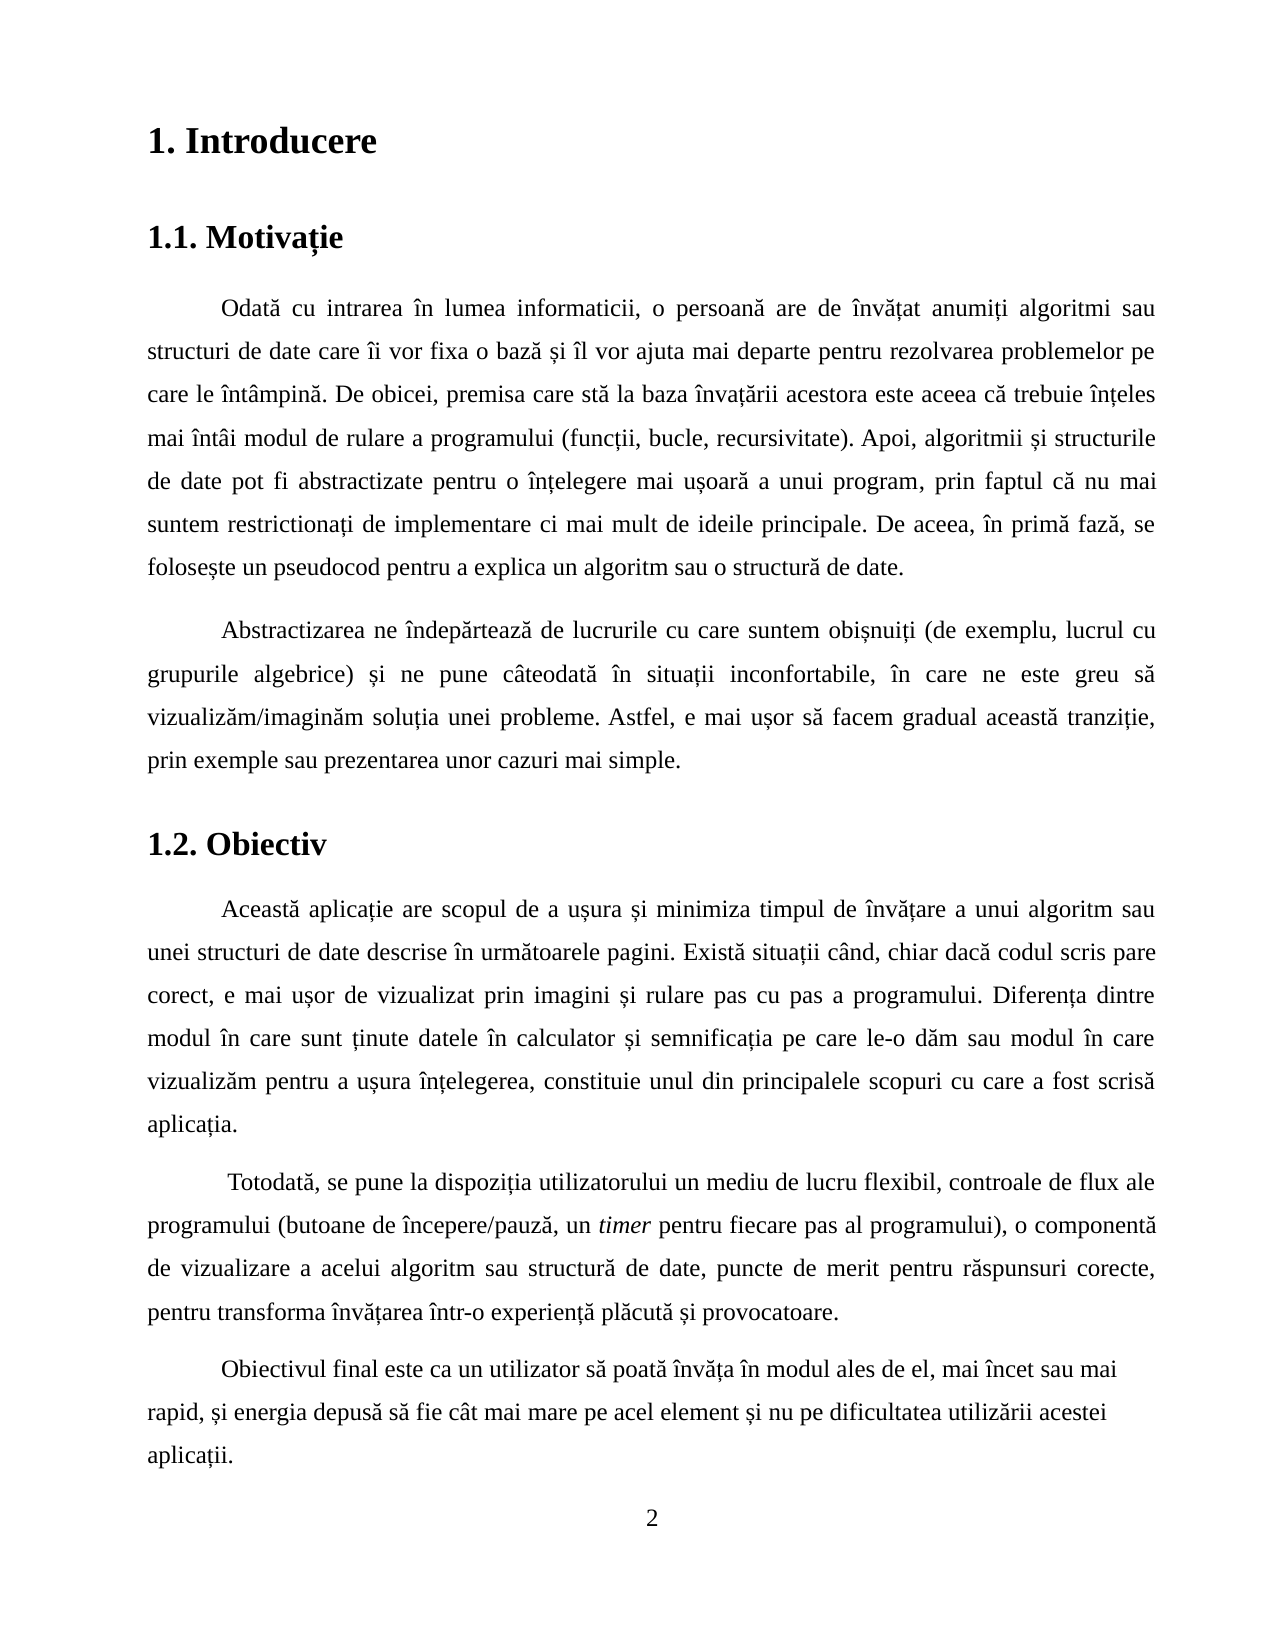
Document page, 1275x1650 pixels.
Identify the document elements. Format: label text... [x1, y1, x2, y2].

text Obiectivul final este ca un utilizator să poată învăța în modul ales de el, mai încet sau mai rapid, și energia depusă să fie cât mai mare pe acel element și nu pe dificultatea utilizării acestei aplicații. [147, 1354, 1157, 1469]
text Odată cu intrarea în lumea informaticii, o persoană are de învățat anumiți algoritmi sau structuri de date care îi vor fixa o bază și îl vor ajuta mai departe pentru rezolvarea problemelor pe care le întâmpină. De obicei, premisa care stă la baza învațării acestora este aceea că trebuie înțeles mai întâi modul de rulare a programului (funcții, bucle, recursivitate). Apoi, algoritmii și structurile de date pot fi abstractizate pentru o înțelegere mai ușoară a unui program, prin faptul că nu mai suntem restrictionați de implementare ci mai mult de ideile principale. De aceea, în primă fază, se folosește un pseudocod pentru a explica un algoritm sau o structură de date. [147, 293, 1157, 581]
subtitle 1.2. Obiectiv [147, 823, 1157, 862]
subtitle 1.1. Motivație [147, 217, 1157, 256]
text Totodată, se pune la dispoziția utilizatorului un mediu de lucru flexibil, controale de flux ale programului (butoane de începere/pauză, un timer pentru fiecare pas al programului), o componentă de vizualizare a acelui algoritm sau structură de date, puncte de merit pentru răspunsuri corecte, pentru transforma învățarea într-o experiență plăcută și provocatoare. [147, 1167, 1157, 1325]
subtitle 1. Introducere [147, 118, 1157, 162]
text Această aplicație are scopul de a ușura și minimiza timpul de învățare a unui algoritm sau unei structuri de date descrise în următoarele pagini. Există situații când, chiar dacă codul scris pare corect, e mai ușor de vizualizat prin imagini și rulare pas cu pas a programului. Diferența dintre modul în care sunt ținute datele în calculator și semnificația pe care le-o dăm sau modul în care vizualizăm pentru a ușura înțelegerea, constituie unul din principalele scopuri cu care a fost scrisă aplicația. [147, 894, 1157, 1138]
text Abstractizarea ne îndepărtează de lucrurile cu care suntem obișnuiți (de exemplu, lucrul cu grupurile algebrice) și ne pune câteodată în situații inconfortabile, în care ne este greu să vizualizăm/imaginăm soluția unei probleme. Astfel, e mai ușor să facem gradual această tranziție, prin exemple sau prezentarea unor cazuri mai simple. [147, 616, 1157, 774]
